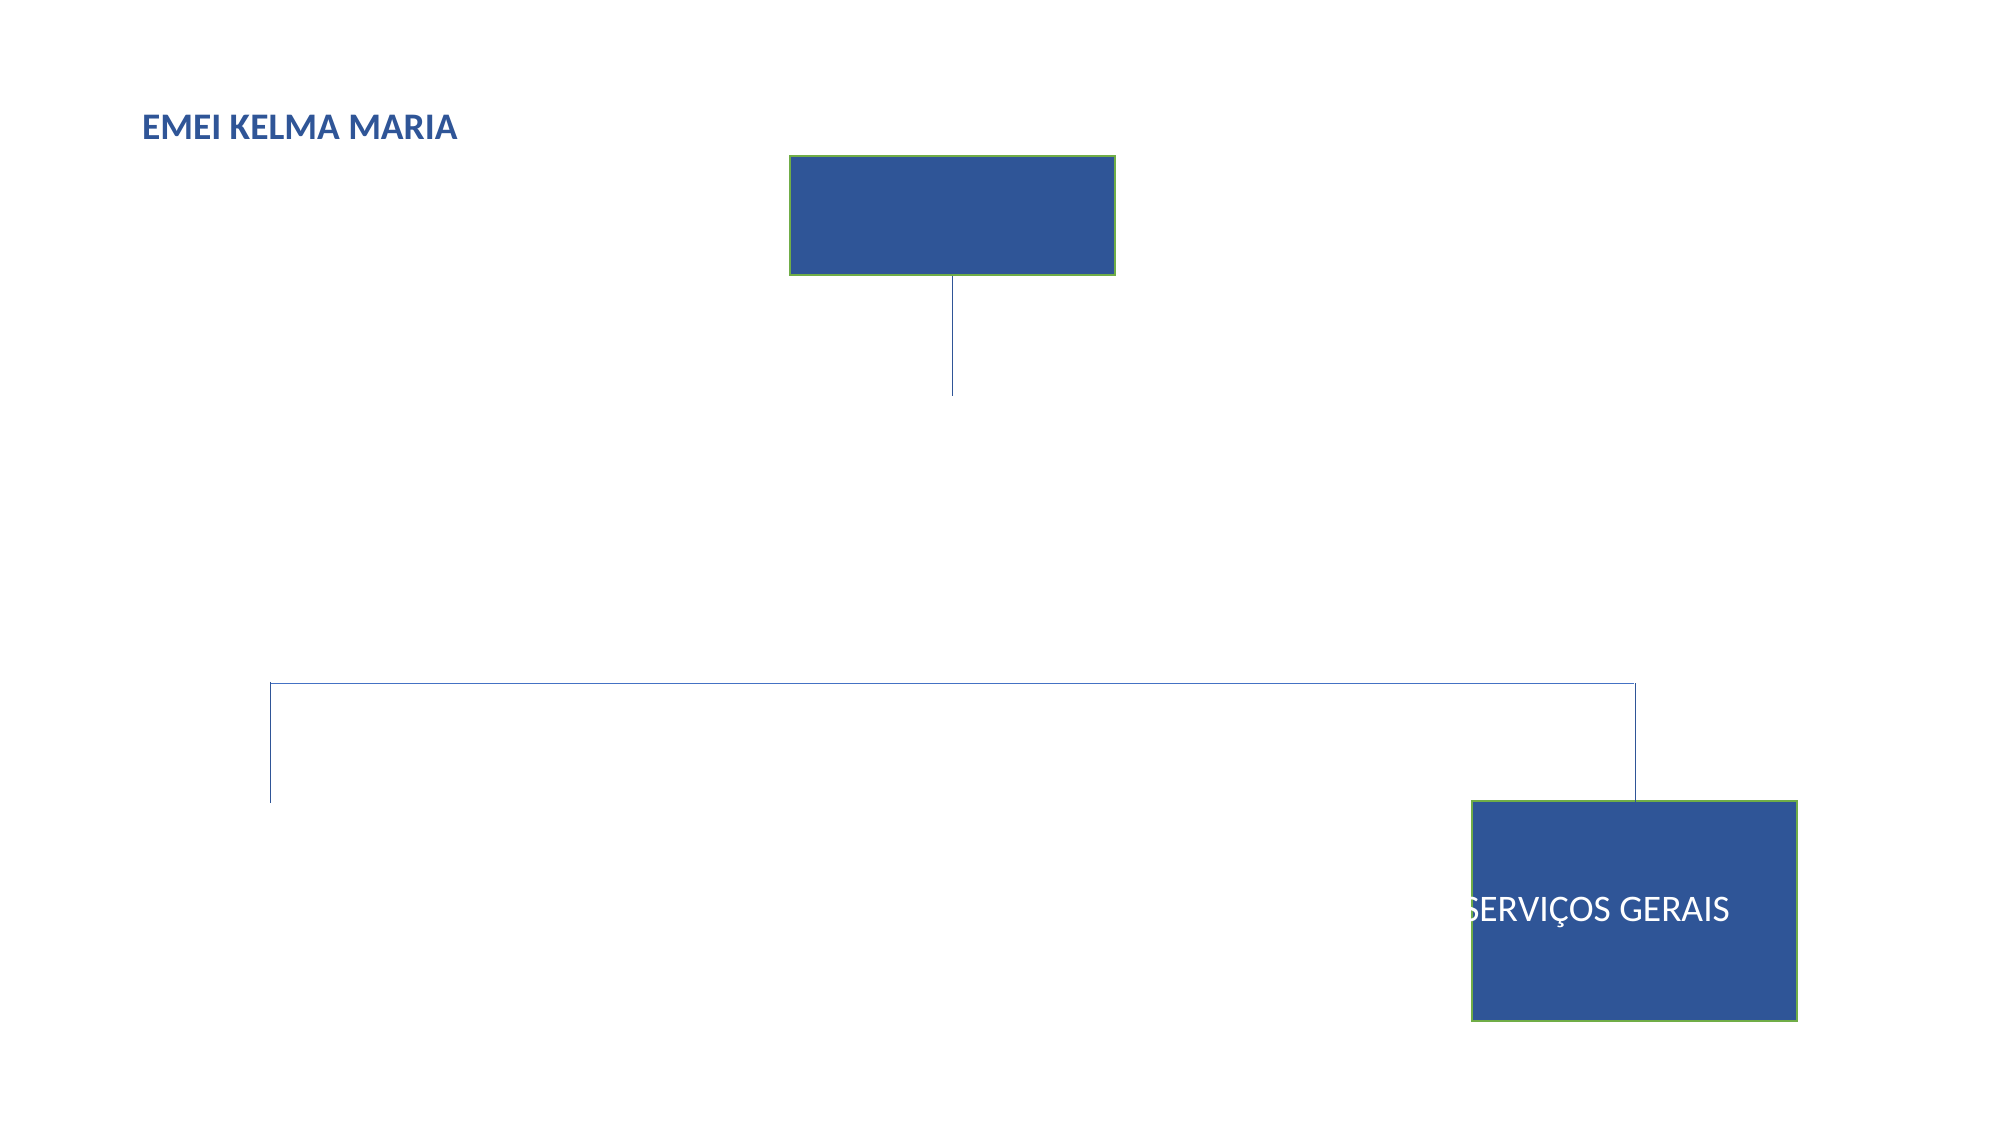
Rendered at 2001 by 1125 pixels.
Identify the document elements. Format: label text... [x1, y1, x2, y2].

text EMEI KELMA MARIA [142, 103, 590, 149]
